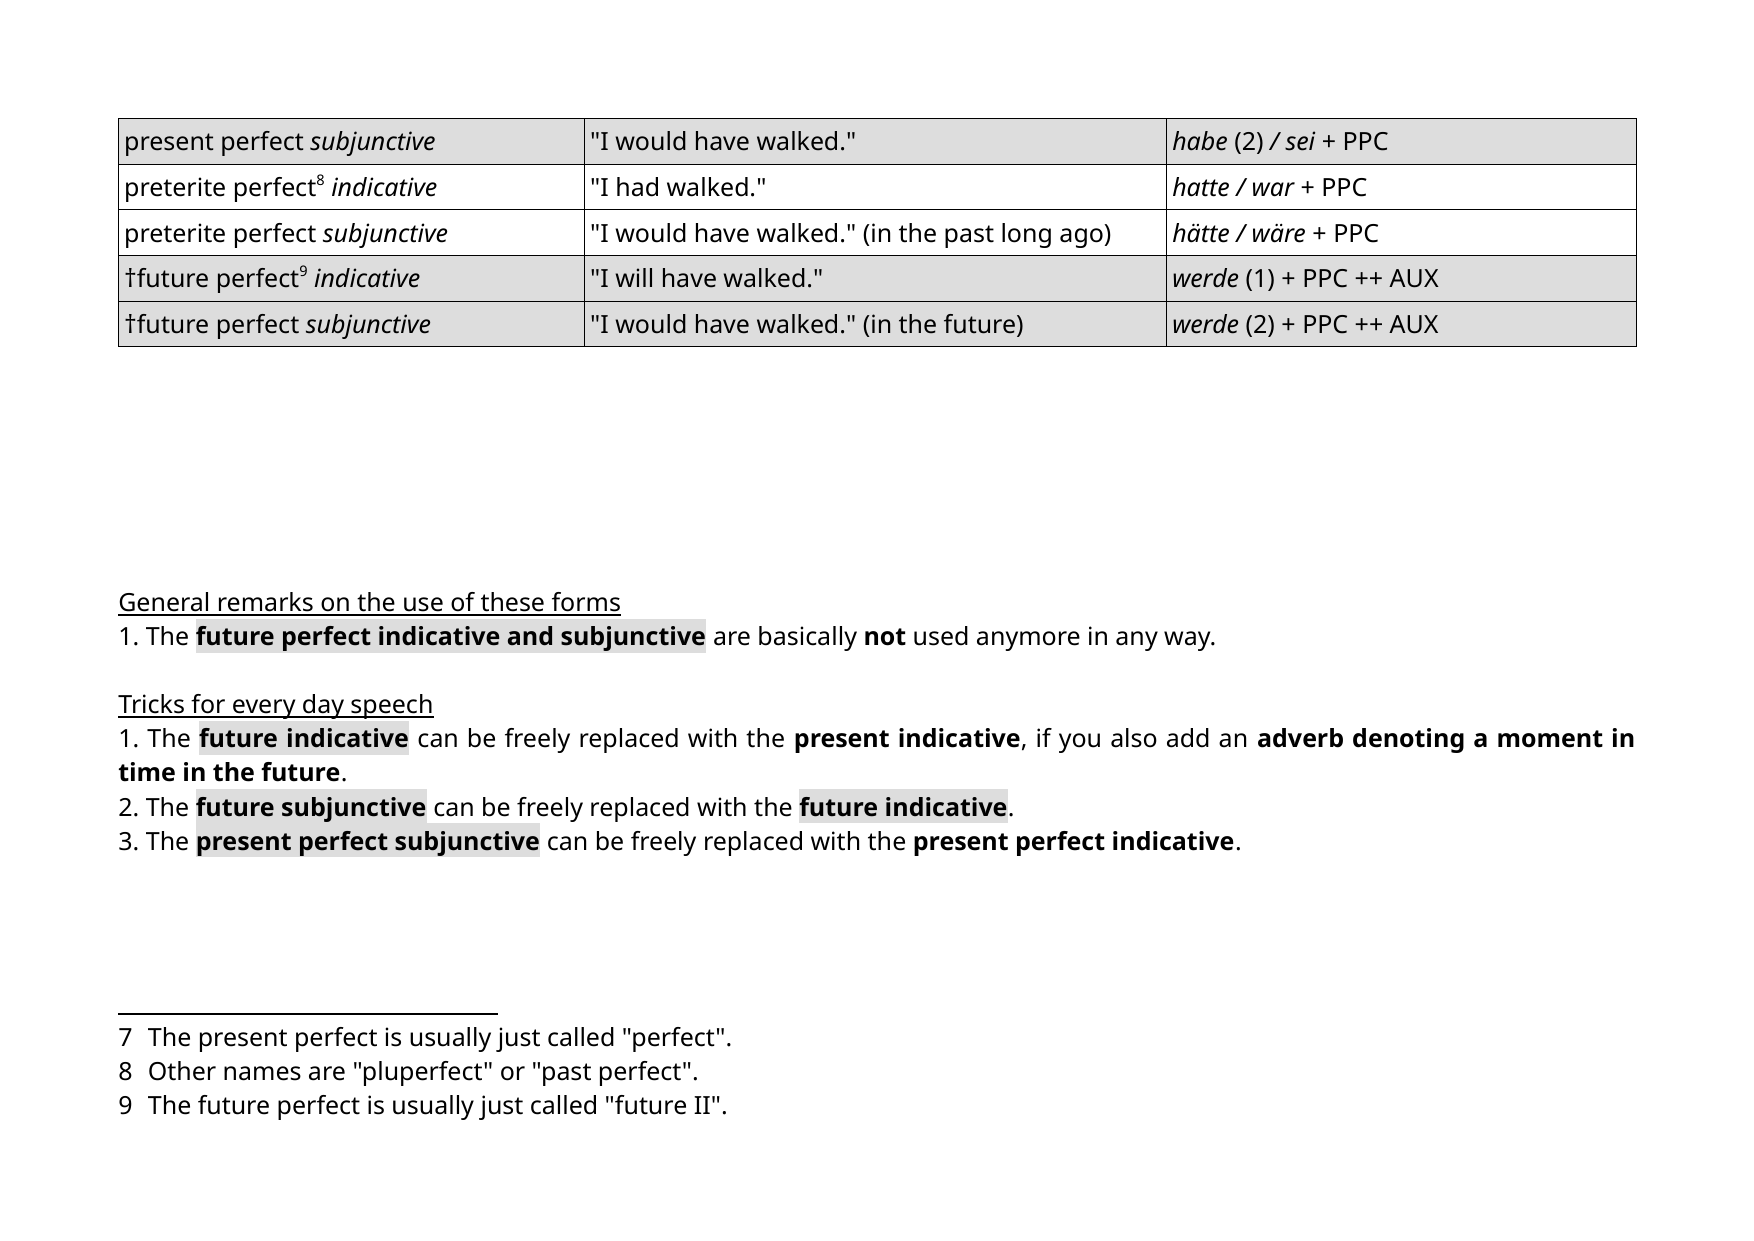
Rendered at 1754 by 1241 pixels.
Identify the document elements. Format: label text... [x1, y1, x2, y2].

table_cell "I will have walked." [585, 256, 1166, 301]
table_cell "I would have walked." [585, 119, 1166, 164]
table_cell hätte / wäre + PPC [1167, 210, 1636, 255]
text 2. The future subjunctive can be freely replaced with the future indicative. [118, 789, 1636, 823]
table_cell †future perfect indicative [119, 256, 584, 301]
table_cell present perfect subjunctive [119, 119, 584, 164]
table_cell †future perfect subjunctive [119, 302, 584, 346]
table_cell "I would have walked." (in the future) [585, 302, 1166, 346]
table_cell preterite perfect subjunctive [119, 210, 584, 255]
text 1. The future perfect indicative and subjunctive are basically not used anymore in any way. [118, 619, 1636, 653]
table_cell hatte / war + PPC [1167, 165, 1636, 209]
table_cell "I would have walked." (in the past long ago) [585, 210, 1166, 255]
text 1. The future indicative can be freely replaced with the present indicative, if you also add an adverb denoting a moment in time in the future. [118, 721, 1636, 789]
text General remarks on the use of these forms [118, 585, 1636, 619]
text 3. The present perfect subjunctive can be freely replaced with the present perfect indicative. [118, 823, 1636, 857]
table_cell preterite perfect indicative [119, 165, 584, 209]
text Tricks for every day speech [118, 687, 1636, 721]
table_cell werde (2) + PPC ++ AUX [1167, 302, 1636, 346]
table_cell habe (2) / sei + PPC [1167, 119, 1636, 164]
table_cell "I had walked." [585, 165, 1166, 209]
table_cell werde (1) + PPC ++ AUX [1167, 256, 1636, 301]
